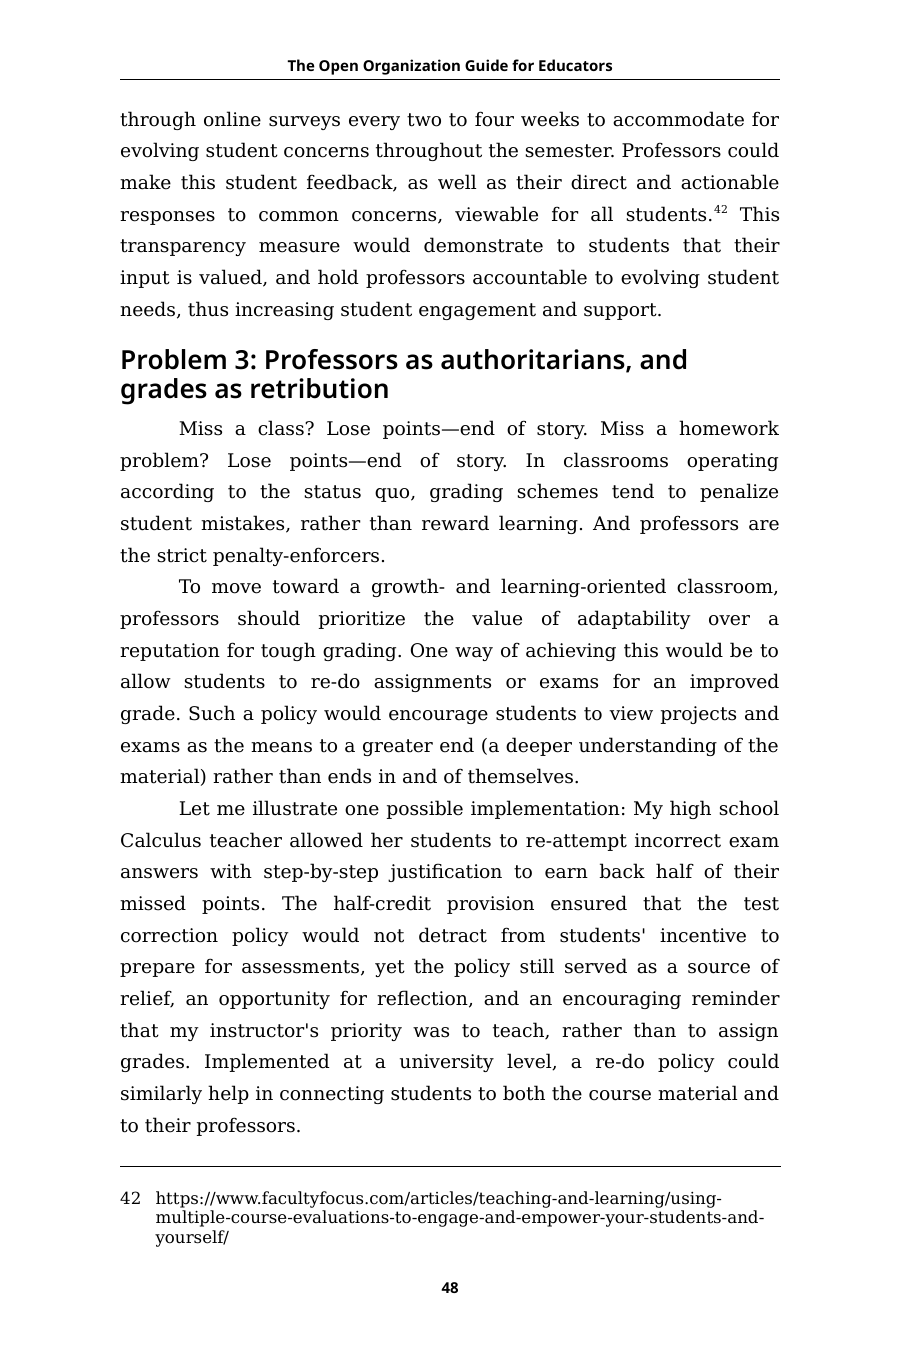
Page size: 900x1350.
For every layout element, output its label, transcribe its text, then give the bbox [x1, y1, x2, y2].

text Miss a class? Lose points—end of story. Miss a homework problem? Lose points—end of story. In classrooms operating according to the status quo, grading schemes tend to penalize student mistakes, rather than reward learning. And professors are the strict penalty-enforcers. [120, 418, 780, 567]
subtitle Problem 3: Professors as authoritarians, and grades as retribution [120, 345, 780, 406]
text through online surveys every two to four weeks to accommodate for evolving student concerns throughout the semester. Professors could make this student feedback, as well as their direct and actionable responses to common concerns, viewable for all students. This transparency measure would demonstrate to students that their input is valued, and hold professors accountable to evolving student needs, thus increasing student engagement and support. [120, 109, 780, 321]
text To move toward a growth- and learning-oriented classroom, professors should prioritize the value of adaptability over a reputation for tough grading. One way of achieving this would be to allow students to re-do assignments or exams for an improved grade. Such a policy would encourage students to view projects and exams as the means to a greater end (a deeper understanding of the material) rather than ends in and of themselves. [120, 577, 780, 788]
text https://www.facultyfocus.com/articles/teaching-and-learning/using-multiple-course-evaluations-to-engage-and-empower-your-students-and-yourself/ [120, 1189, 780, 1247]
text Let me illustrate one possible implementation: My high school Calculus teacher allowed her students to re-attempt incorrect exam answers with step-by-step justification to earn back half of their missed points. The half-credit provision ensured that the test correction policy would not detract from students' incentive to prepare for assessments, yet the policy still served as a source of relief, an opportunity for reflection, and an encouraging reminder that my instructor's priority was to teach, rather than to assign grades. Implemented at a university level, a re-do policy could similarly help in connecting students to both the course material and to their professors. [120, 798, 780, 1137]
